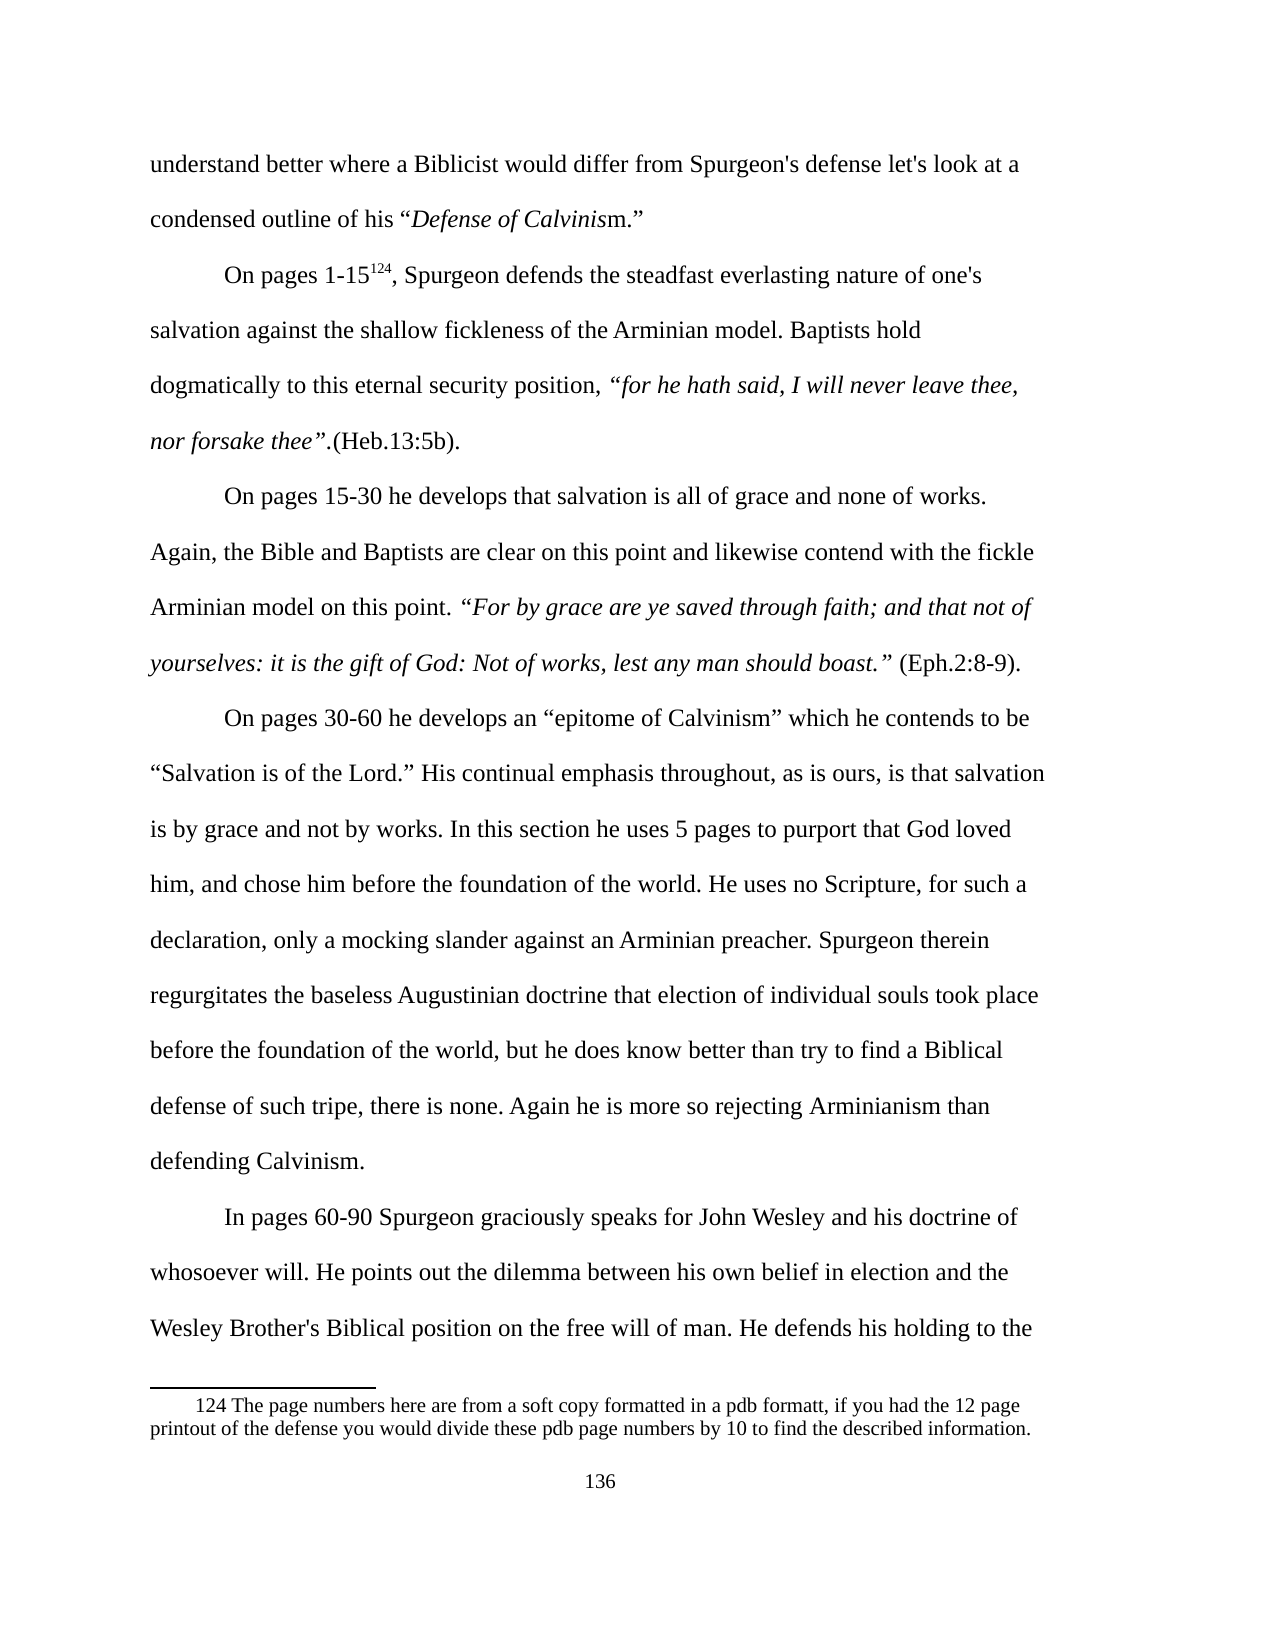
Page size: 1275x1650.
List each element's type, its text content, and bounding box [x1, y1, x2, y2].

text On pages 30-60 he develops an “epitome of Calvinism” which he contends to be “Salvation is of the Lord.” His continual emphasis throughout, as is ours, is that salvation is by grace and not by works. In this section he uses 5 pages to purport that God loved him, and chose him before the foundation of the world. He uses no Scripture, for such a declaration, only a mocking slander against an Arminian preacher. Spurgeon therein regurgitates the baseless Augustinian doctrine that election of individual souls took place before the foundation of the world, but he does know better than try to find a Biblical defense of such tripe, there is none. Again he is more so rejecting Arminianism than defending Calvinism. [150, 704, 1050, 1175]
text The page numbers here are from a soft copy formatted in a pdb formatt, if you had the 12 page printout of the defense you would divide these pdb page numbers by 10 to find the described information. [150, 1394, 1050, 1440]
text On pages 1-15, Spurgeon defends the steadfast everlasting nature of one's salvation against the shallow fickleness of the Arminian model. Baptists hold dogmatically to this eternal security position, “for he hath said, I will never leave thee, nor forsake thee”.(Heb.13:5b). [150, 261, 1050, 455]
text In pages 60-90 Spurgeon graciously speaks for John Wesley and his doctrine of whosoever will. He points out the dilemma between his own belief in election and the Wesley Brother's Biblical position on the free will of man. He defends his holding to the [150, 1203, 1050, 1341]
text understand better where a Biblicist would differ from Spurgeon's defense let's look at a condensed outline of his “Defense of Calvinism.” [150, 150, 1050, 233]
text On pages 15-30 he develops that salvation is all of grace and none of works. Again, the Bible and Baptists are clear on this point and likewise contend with the fickle Arminian model on this point. “For by grace are ye saved through faith; and that not of yourselves: it is the gift of God: Not of works, lest any man should boast.” (Eph.2:8-9). [150, 482, 1050, 676]
